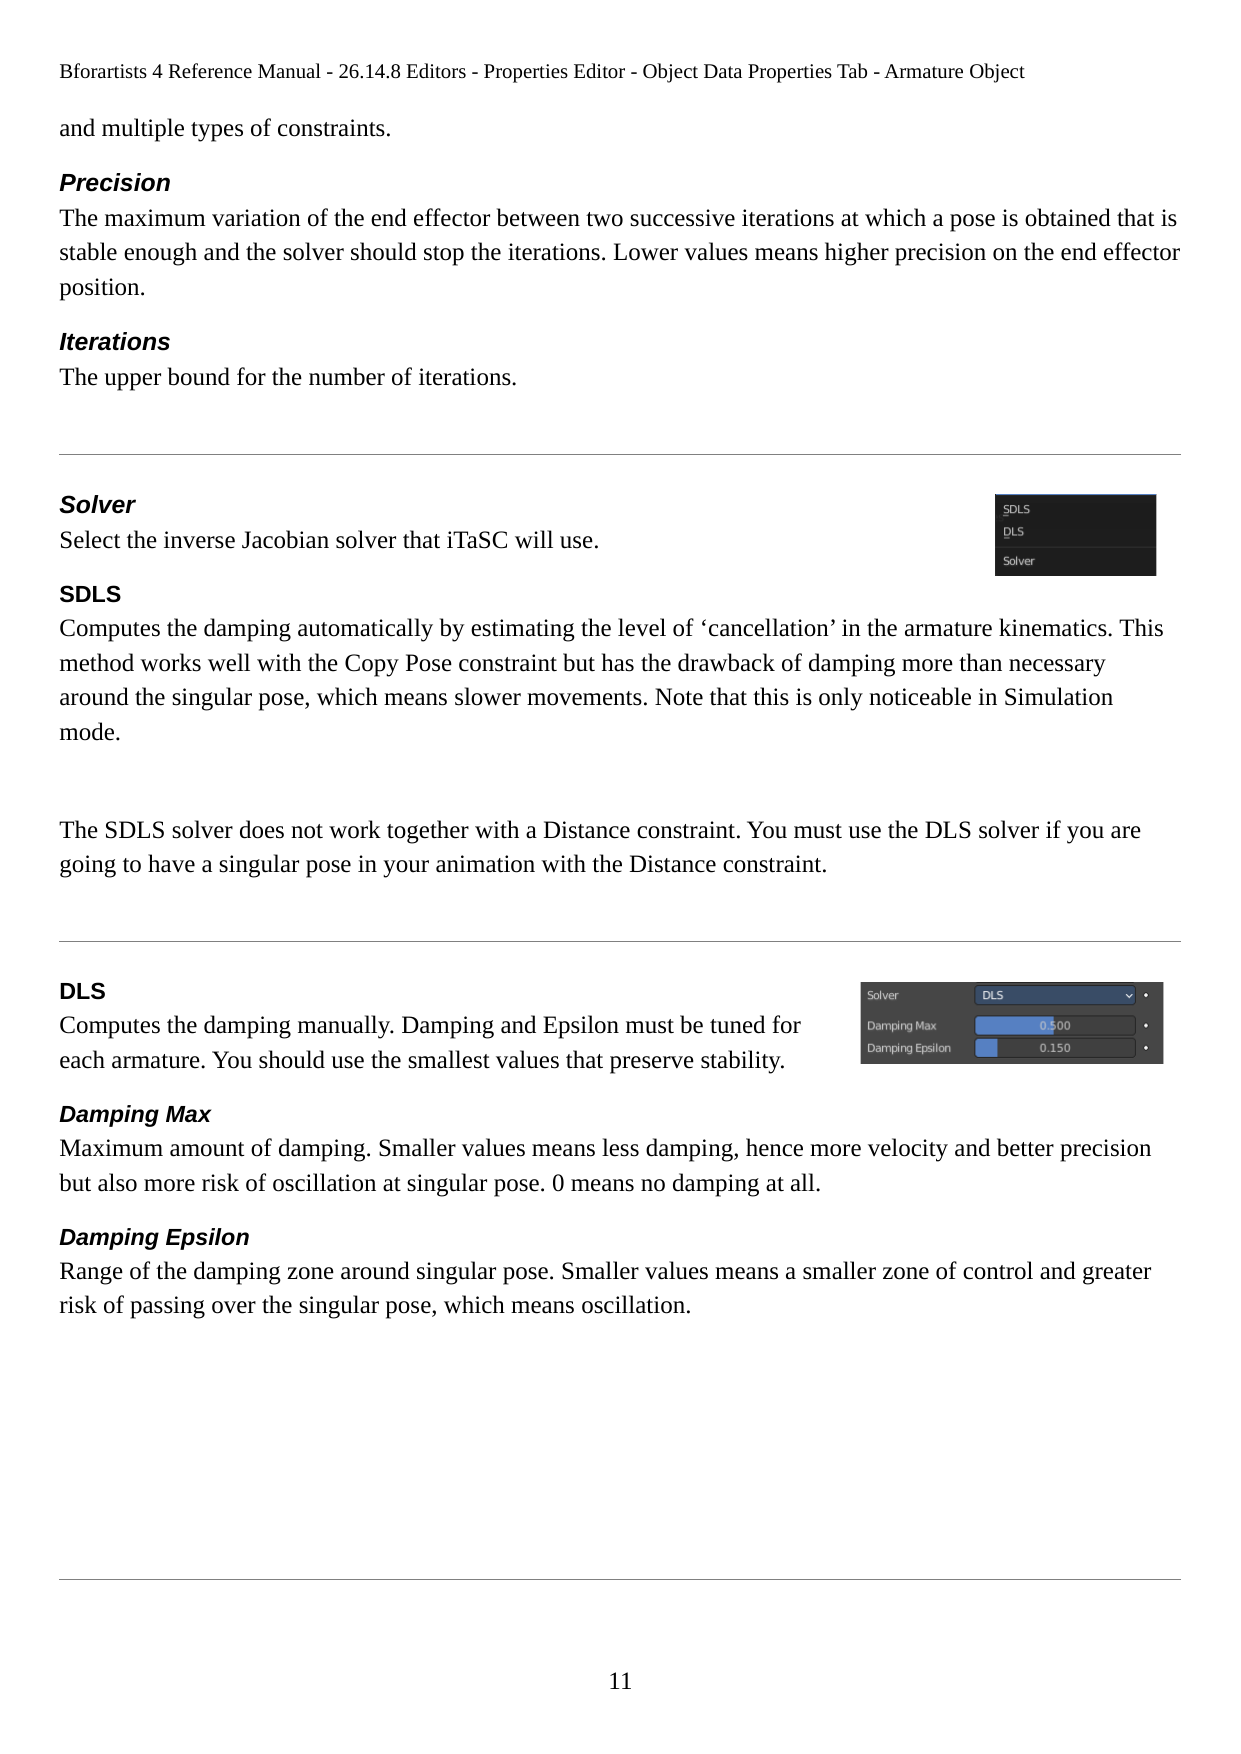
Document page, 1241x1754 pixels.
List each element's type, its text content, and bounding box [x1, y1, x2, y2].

text Computes the damping manually. Damping and Epsilon must be tuned for each armature. You should use the smallest values that preserve stability. [59, 1010, 1181, 1074]
text Select the inverse Jacobian solver that iTaSC will use. [59, 525, 995, 553]
text Range of the damping zone around singular pose. Smaller values means a smaller zone of control and greater risk of passing over the singular pose, which means oscillation. [59, 1256, 1181, 1319]
text and multiple types of constraints. [59, 113, 1181, 141]
text The SDLS solver does not work together with a Distance constraint. You must use the DLS solver if you are going to have a singular pose in your animation with the Distance constraint. [59, 815, 1181, 878]
subtitle SDLS [59, 580, 1181, 607]
subtitle Iterations [59, 327, 1181, 356]
subtitle Damping Max [59, 1100, 1181, 1127]
picture [995, 494, 1157, 576]
text Computes the damping automatically by estimating the level of ‘cancellation’ in the armature kinematics. This method works well with the Copy Pose constraint but has the drawback of damping more than necessary around the singular pose, which means slower movements. Note that this is only noticeable in Simulation mode. [59, 613, 1181, 745]
subtitle Precision [59, 168, 1181, 196]
subtitle Damping Epsilon [59, 1223, 1181, 1250]
subtitle Solver [59, 490, 1181, 518]
text The maximum variation of the end effector between two successive iterations at which a pose is obtained that is stable enough and the solver should stop the iterations. Lower values means higher precision on the end effector position. [59, 203, 1181, 300]
subtitle DLS [59, 977, 1181, 1004]
picture [860, 982, 1164, 1064]
text The upper bound for the number of iterations. [59, 362, 1181, 391]
text Maximum amount of damping. Smaller values means less damping, hence more velocity and better precision but also more risk of oscillation at singular pose. 0 means no damping at all. [59, 1133, 1181, 1196]
